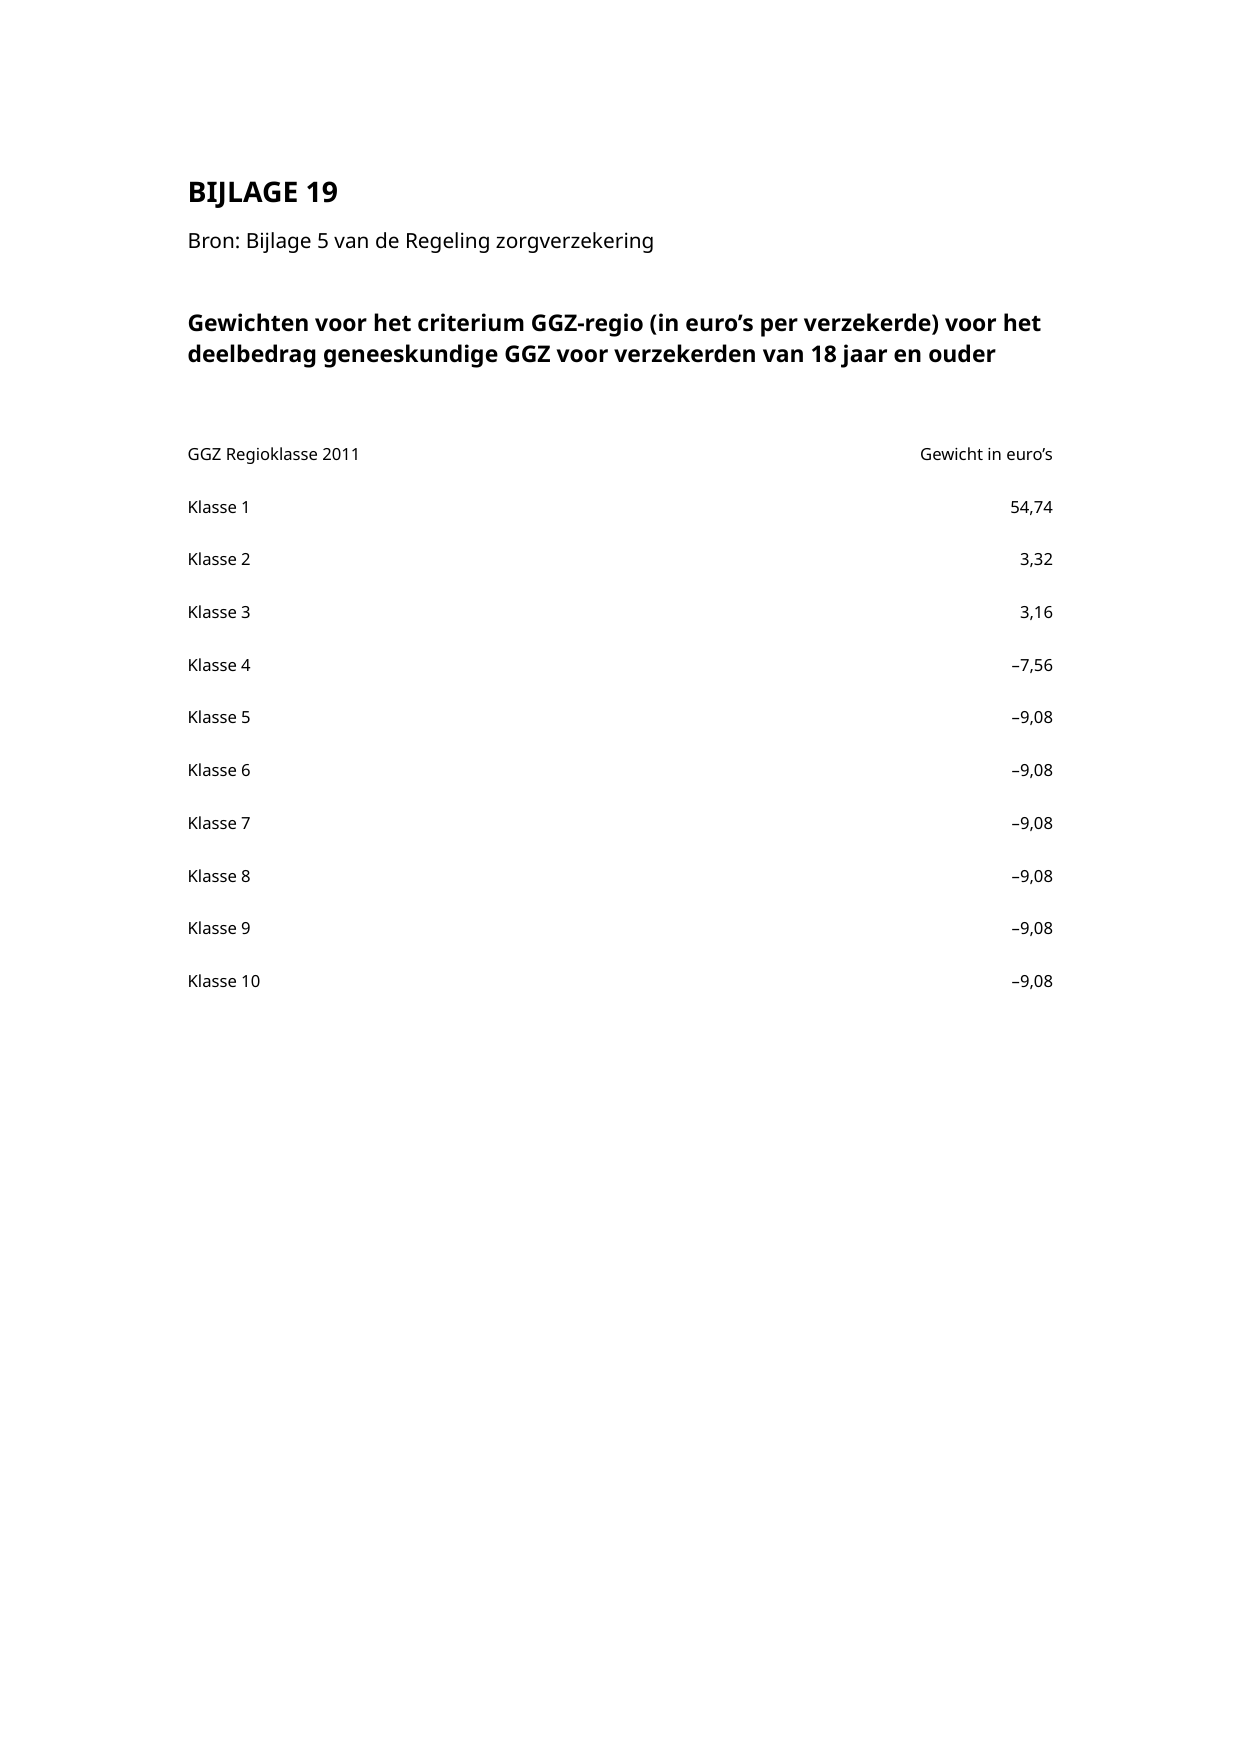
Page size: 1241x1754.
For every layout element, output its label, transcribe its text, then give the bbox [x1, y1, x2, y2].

table_cell 3,32 [620, 548, 1053, 601]
subtitle BIJLAGE 19 [187, 172, 1053, 211]
table_cell Klasse 8 [188, 864, 620, 917]
text Bron: Bijlage 5 van de Regeling zorgverzekering [187, 226, 1053, 254]
table_cell Klasse 10 [188, 970, 620, 1022]
table_cell 3,16 [620, 601, 1053, 653]
table_cell Klasse 5 [188, 706, 620, 759]
table_cell –9,08 [620, 811, 1053, 864]
table_cell –9,08 [620, 706, 1053, 759]
table_cell 54,74 [620, 495, 1053, 548]
table_cell Klasse 1 [188, 495, 620, 548]
table_header Gewicht in euro’s [620, 443, 1053, 495]
table_cell Klasse 3 [188, 601, 620, 653]
subtitle Gewichten voor het criterium GGZ-regio (in euro’s per verzekerde) voor het deelbedrag geneeskundige GGZ voor verzekerden van 18 jaar en ouder [187, 307, 1053, 369]
table_cell Klasse 2 [188, 548, 620, 601]
table_cell –9,08 [620, 864, 1053, 917]
table_cell –9,08 [620, 917, 1053, 969]
table_cell Klasse 4 [188, 653, 620, 706]
table_cell Klasse 6 [188, 759, 620, 811]
table_cell Klasse 7 [188, 811, 620, 864]
table_cell Klasse 9 [188, 917, 620, 969]
table_header GGZ Regioklasse 2011 [188, 443, 620, 495]
table_cell –9,08 [620, 759, 1053, 811]
table_cell –9,08 [620, 970, 1053, 1022]
table_cell –7,56 [620, 653, 1053, 706]
